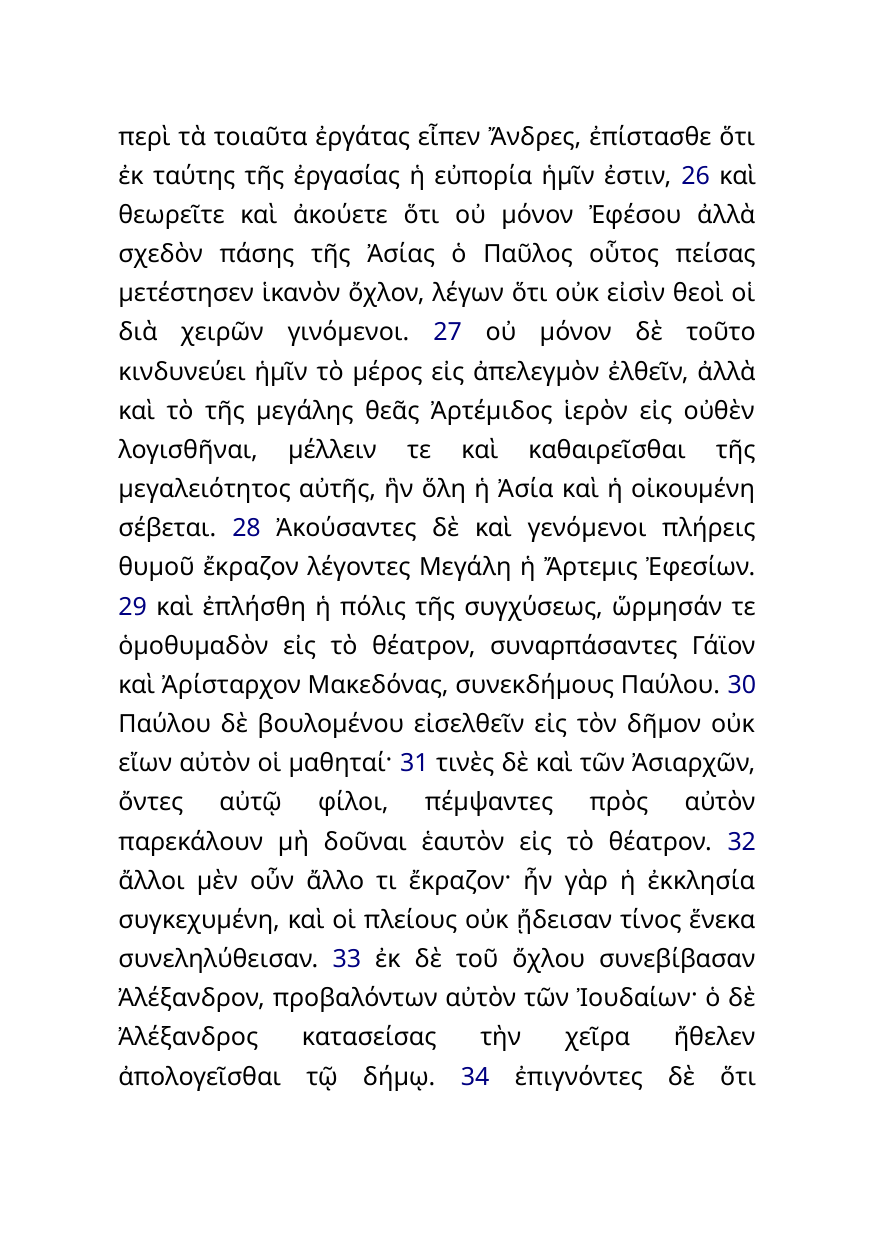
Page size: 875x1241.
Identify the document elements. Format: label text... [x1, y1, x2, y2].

text περὶ τὰ τοιαῦτα ἐργάτας εἶπεν Ἄνδρες, ἐπίστασθε ὅτι ἐκ ταύτης τῆς ἐργασίας ἡ εὐπορία ἡμῖν ἐστιν, 26 καὶ θεωρεῖτε καὶ ἀκούετε ὅτι οὐ μόνον Ἐφέσου ἀλλὰ σχεδὸν πάσης τῆς Ἀσίας ὁ Παῦλος οὗτος πείσας μετέστησεν ἱκανὸν ὄχλον, λέγων ὅτι οὐκ εἰσὶν θεοὶ οἱ διὰ χειρῶν γινόμενοι. 27 οὐ μόνον δὲ τοῦτο κινδυνεύει ἡμῖν τὸ μέρος εἰς ἀπελεγμὸν ἐλθεῖν, ἀλλὰ καὶ τὸ τῆς μεγάλης θεᾶς Ἀρτέμιδος ἱερὸν εἰς οὐθὲν λογισθῆναι, μέλλειν τε καὶ καθαιρεῖσθαι τῆς μεγαλειότητος αὐτῆς, ἣν ὅλη ἡ Ἀσία καὶ ἡ οἰκουμένη σέβεται. 28 Ἀκούσαντες δὲ καὶ γενόμενοι πλήρεις θυμοῦ ἔκραζον λέγοντες Μεγάλη ἡ Ἄρτεμις Ἐφεσίων. 29 καὶ ἐπλήσθη ἡ πόλις τῆς συγχύσεως, ὥρμησάν τε ὁμοθυμαδὸν εἰς τὸ θέατρον, συναρπάσαντες Γάϊον καὶ Ἀρίσταρχον Μακεδόνας, συνεκδήμους Παύλου. 30 Παύλου δὲ βουλομένου εἰσελθεῖν εἰς τὸν δῆμον οὐκ εἴων αὐτὸν οἱ μαθηταί· 31 τινὲς δὲ καὶ τῶν Ἀσιαρχῶν, ὄντες αὐτῷ φίλοι, πέμψαντες πρὸς αὐτὸν παρεκάλουν μὴ δοῦναι ἑαυτὸν εἰς τὸ θέατρον. 32 ἄλλοι μὲν οὖν ἄλλο τι ἔκραζον· ἦν γὰρ ἡ ἐκκλησία συγκεχυμένη, καὶ οἱ πλείους οὐκ ᾔδεισαν τίνος ἕνεκα συνεληλύθεισαν. 33 ἐκ δὲ τοῦ ὄχλου συνεβίβασαν Ἀλέξανδρον, προβαλόντων αὐτὸν τῶν Ἰουδαίων· ὁ δὲ Ἀλέξανδρος κατασείσας τὴν χεῖρα ἤθελεν ἀπολογεῖσθαι τῷ δήμῳ. 34 ἐπιγνόντες δὲ ὅτι [118, 118, 756, 1092]
